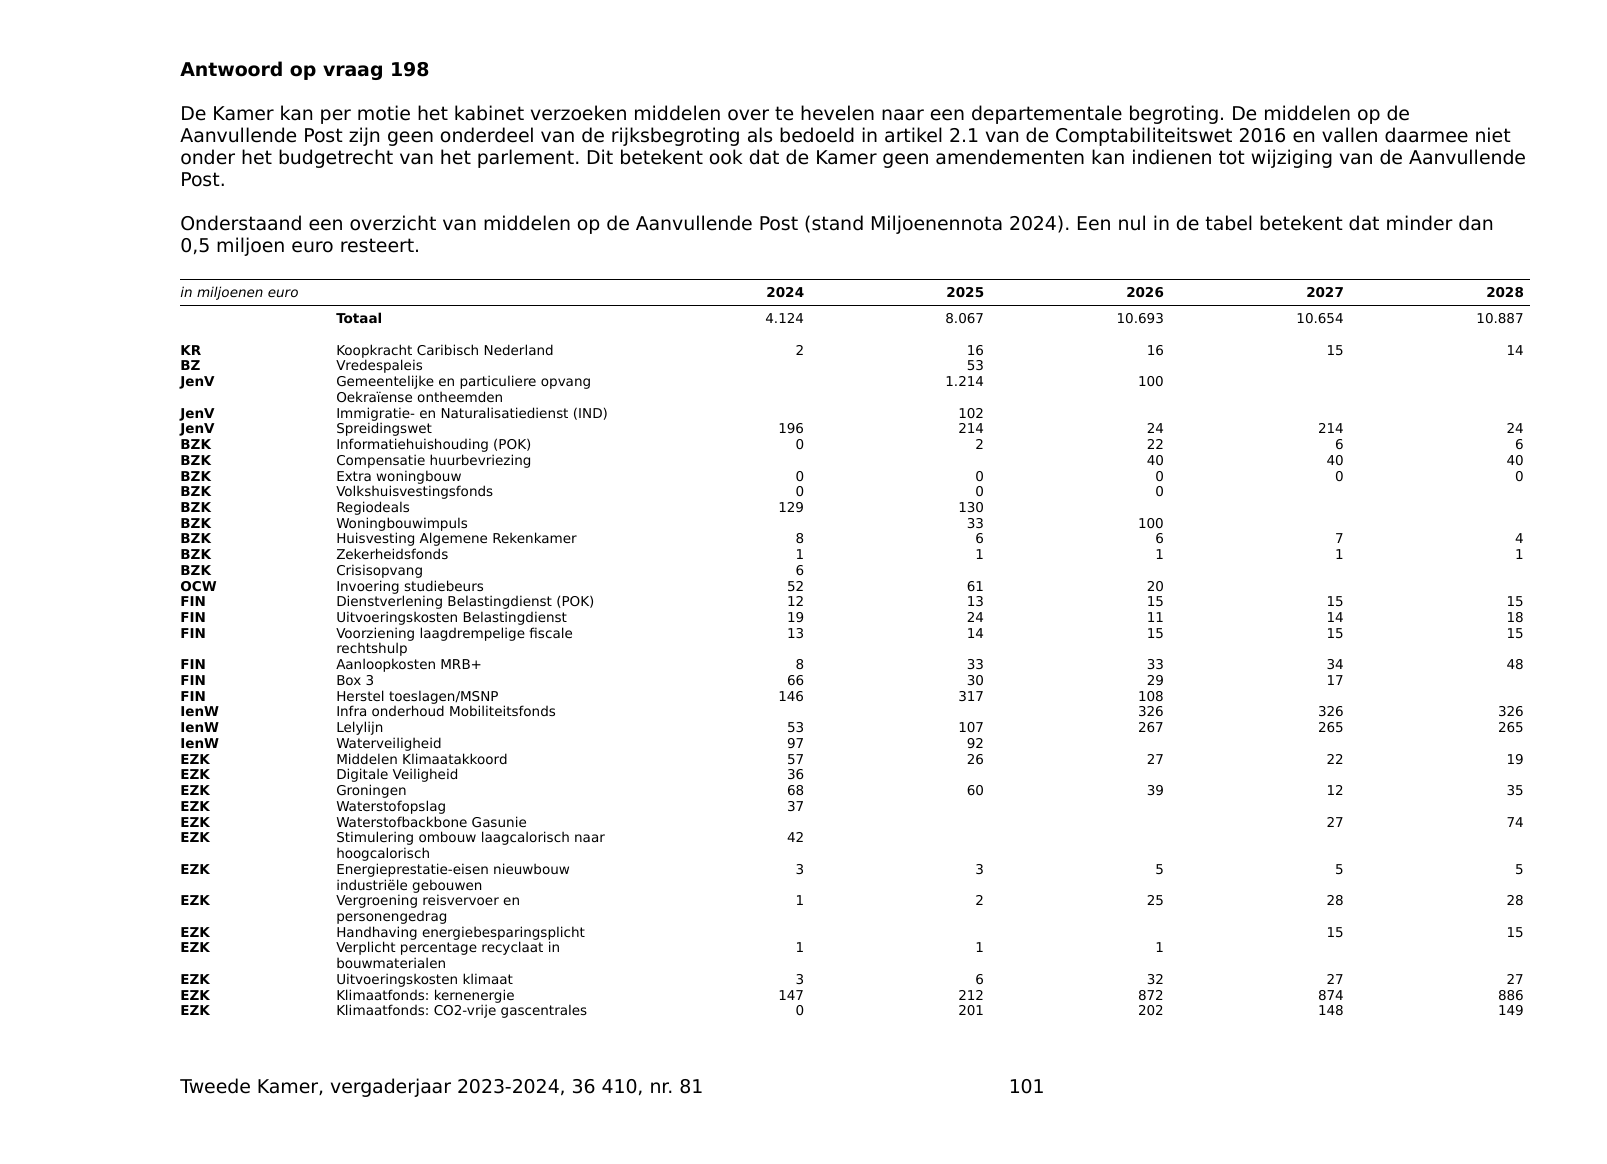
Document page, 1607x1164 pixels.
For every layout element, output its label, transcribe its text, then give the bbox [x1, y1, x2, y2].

table_cell 6 [1170, 437, 1349, 453]
table_cell 17 [1170, 673, 1349, 688]
table_cell [630, 925, 810, 940]
table_cell 214 [810, 421, 990, 437]
table_cell 27 [1170, 972, 1349, 987]
table_cell 11 [990, 610, 1169, 626]
table_cell EZK [180, 783, 330, 799]
table_cell 6 [1350, 437, 1529, 453]
table_cell IenW [180, 704, 330, 720]
table_cell [1170, 689, 1349, 704]
table_cell 16 [990, 343, 1169, 358]
table_cell 212 [810, 988, 990, 1003]
table_cell 53 [630, 720, 810, 736]
table_cell 1 [810, 940, 990, 972]
table_cell EZK [180, 799, 330, 814]
table_cell KR [180, 343, 330, 358]
table_cell Box 3 [330, 673, 630, 688]
table_cell 15 [1350, 925, 1529, 940]
table_cell 66 [630, 673, 810, 688]
table_cell [1350, 799, 1529, 814]
table_cell [1350, 830, 1529, 862]
table_cell 10.693 [990, 306, 1169, 327]
table_cell 29 [990, 673, 1169, 688]
table_cell 8.067 [810, 306, 990, 327]
table_cell Herstel toeslagen/MSNP [330, 689, 630, 704]
table_cell 33 [990, 657, 1169, 673]
table_cell [810, 799, 990, 814]
table_cell [1350, 673, 1529, 688]
table_cell 37 [630, 799, 810, 814]
table_cell [990, 327, 1169, 342]
table_cell [810, 814, 990, 830]
table_cell Middelen Klimaatakkoord [330, 751, 630, 767]
table_cell [1350, 736, 1529, 751]
table_cell 10.887 [1350, 306, 1529, 327]
table_cell 5 [1170, 862, 1349, 893]
table_cell Waterstofbackbone Gasunie [330, 814, 630, 830]
table_cell 15 [990, 626, 1169, 657]
table_cell Vergroening reisvervoer en personengedrag [330, 893, 630, 924]
table_cell 0 [630, 468, 810, 484]
table_cell [810, 704, 990, 720]
table_cell 14 [1350, 343, 1529, 358]
table_cell EZK [180, 751, 330, 767]
table_cell 202 [990, 1003, 1169, 1019]
table_cell [180, 306, 330, 327]
text Onderstaand een overzicht van middelen op de Aanvullende Post (stand Miljoenennota 2024). Een nul in de tabel betekent dat minder dan 0,5 miljoen euro resteert. [180, 213, 1529, 257]
table_cell Koopkracht Caribisch Nederland [330, 343, 630, 358]
table_cell 68 [630, 783, 810, 799]
table_cell [810, 767, 990, 783]
table_cell Uitvoeringskosten Belastingdienst [330, 610, 630, 626]
table_cell [330, 327, 630, 342]
table_cell 107 [810, 720, 990, 736]
table_cell 100 [990, 516, 1169, 531]
table_cell [1350, 689, 1529, 704]
table_cell 34 [1170, 657, 1349, 673]
table_cell [1170, 500, 1349, 516]
table_cell 19 [630, 610, 810, 626]
table_cell BZK [180, 516, 330, 531]
table_cell Klimaatfonds: kernenergie [330, 988, 630, 1003]
table_cell Aanloopkosten MRB+ [330, 657, 630, 673]
table_cell [990, 814, 1169, 830]
table_cell [630, 516, 810, 531]
table_cell 14 [1170, 610, 1349, 626]
table_cell 92 [810, 736, 990, 751]
table_cell Regiodeals [330, 500, 630, 516]
table_cell BZ [180, 358, 330, 374]
table_cell 61 [810, 579, 990, 594]
table_cell 10.654 [1170, 306, 1349, 327]
table_cell [1170, 516, 1349, 531]
table_cell Waterstofopslag [330, 799, 630, 814]
table_cell BZK [180, 500, 330, 516]
table_cell FIN [180, 610, 330, 626]
table_cell [1350, 358, 1529, 374]
table_cell 28 [1350, 893, 1529, 924]
table_cell BZK [180, 563, 330, 578]
table_cell 97 [630, 736, 810, 751]
table_cell 326 [1170, 704, 1349, 720]
table_cell FIN [180, 626, 330, 657]
table_cell 40 [1170, 453, 1349, 468]
table_cell 33 [810, 657, 990, 673]
table_cell [1350, 405, 1529, 421]
table_cell Lelylijn [330, 720, 630, 736]
table_cell [630, 358, 810, 374]
table_cell 1 [630, 893, 810, 924]
table_cell BZK [180, 531, 330, 547]
table_cell EZK [180, 830, 330, 862]
table_cell 4 [1350, 531, 1529, 547]
table_cell 8 [630, 657, 810, 673]
table_cell 27 [1350, 972, 1529, 987]
table_cell 317 [810, 689, 990, 704]
table_cell IenW [180, 736, 330, 751]
table_cell 108 [990, 689, 1169, 704]
table_cell 12 [630, 594, 810, 610]
table_cell 265 [1170, 720, 1349, 736]
table_cell 201 [810, 1003, 990, 1019]
table_cell 4.124 [630, 306, 810, 327]
table_cell FIN [180, 657, 330, 673]
table_header 2024 [630, 280, 810, 305]
table_cell 13 [810, 594, 990, 610]
table_cell 15 [1350, 626, 1529, 657]
table_cell 15 [1170, 626, 1349, 657]
table_cell 19 [1350, 751, 1529, 767]
table_cell Zekerheidsfonds [330, 547, 630, 563]
table_cell EZK [180, 1003, 330, 1019]
table_cell 60 [810, 783, 990, 799]
table_cell 22 [990, 437, 1169, 453]
table_cell IenW [180, 720, 330, 736]
table_cell Uitvoeringskosten klimaat [330, 972, 630, 987]
table_cell Invoering studiebeurs [330, 579, 630, 594]
table_cell FIN [180, 594, 330, 610]
table_cell [990, 358, 1169, 374]
table_cell [630, 327, 810, 342]
table_cell Waterveiligheid [330, 736, 630, 751]
table_cell 42 [630, 830, 810, 862]
table_cell BZK [180, 453, 330, 468]
table_cell 326 [990, 704, 1169, 720]
table_cell 53 [810, 358, 990, 374]
table_cell 27 [990, 751, 1169, 767]
table_cell 130 [810, 500, 990, 516]
table_cell 22 [1170, 751, 1349, 767]
table_cell 32 [990, 972, 1169, 987]
table_cell 6 [810, 972, 990, 987]
table_cell EZK [180, 940, 330, 972]
table_cell Handhaving energiebesparingsplicht [330, 925, 630, 940]
table_cell 40 [1350, 453, 1529, 468]
table_cell [990, 799, 1169, 814]
table_cell Gemeentelijke en particuliere opvang Oekraïense ontheemden [330, 374, 630, 405]
table_cell Huisvesting Algemene Rekenkamer [330, 531, 630, 547]
table_cell 3 [630, 862, 810, 893]
table_cell [630, 374, 810, 405]
table_cell Energieprestatie-eisen nieuwbouw industriële gebouwen [330, 862, 630, 893]
table_cell [1350, 940, 1529, 972]
table_cell [990, 736, 1169, 751]
table_cell [990, 925, 1169, 940]
table_cell Verplicht percentage recyclaat in bouwmaterialen [330, 940, 630, 972]
table_cell 100 [990, 374, 1169, 405]
table_cell 3 [810, 862, 990, 893]
table_cell 1 [630, 547, 810, 563]
table_cell 40 [990, 453, 1169, 468]
table_cell Infra onderhoud Mobiliteitsfonds [330, 704, 630, 720]
table_cell [1350, 579, 1529, 594]
table_cell EZK [180, 972, 330, 987]
table_cell 2 [810, 893, 990, 924]
table_cell Immigratie- en Naturalisatiedienst (IND) [330, 405, 630, 421]
table_cell [990, 563, 1169, 578]
table_cell [1170, 830, 1349, 862]
table_cell 8 [630, 531, 810, 547]
table_cell 1 [1350, 547, 1529, 563]
table_cell [630, 405, 810, 421]
table_cell [810, 830, 990, 862]
table_cell [1170, 767, 1349, 783]
table_cell 0 [630, 1003, 810, 1019]
table_cell 874 [1170, 988, 1349, 1003]
table_cell 267 [990, 720, 1169, 736]
table_cell [1350, 327, 1529, 342]
table_cell Spreidingswet [330, 421, 630, 437]
table_cell Groningen [330, 783, 630, 799]
table_cell 15 [1170, 343, 1349, 358]
table_cell [1170, 563, 1349, 578]
table_cell 20 [990, 579, 1169, 594]
table_cell 0 [1350, 468, 1529, 484]
table_cell [810, 563, 990, 578]
table_cell JenV [180, 421, 330, 437]
table_cell 36 [630, 767, 810, 783]
table_cell 48 [1350, 657, 1529, 673]
table_cell [630, 814, 810, 830]
table_cell EZK [180, 814, 330, 830]
table_cell 196 [630, 421, 810, 437]
table_cell 0 [630, 437, 810, 453]
table_cell 30 [810, 673, 990, 688]
table_cell 24 [990, 421, 1169, 437]
table_cell 6 [630, 563, 810, 578]
table_cell 35 [1350, 783, 1529, 799]
table_cell 15 [1350, 594, 1529, 610]
table_cell 24 [810, 610, 990, 626]
table_cell [1170, 799, 1349, 814]
table_cell EZK [180, 925, 330, 940]
table_cell [1170, 405, 1349, 421]
table_cell [810, 453, 990, 468]
text De Kamer kan per motie het kabinet verzoeken middelen over te hevelen naar een departementale begroting. De middelen op de Aanvullende Post zijn geen onderdeel van de rijksbegroting als bedoeld in artikel 2.1 van de Comptabiliteitswet 2016 en vallen daarmee niet onder het budgetrecht van het parlement. Dit betekent ook dat de Kamer geen amendementen kan indienen tot wijziging van de Aanvullende Post. [180, 103, 1529, 191]
table_cell Informatiehuishouding (POK) [330, 437, 630, 453]
table_cell JenV [180, 405, 330, 421]
table_cell 6 [990, 531, 1169, 547]
table_cell Crisisopvang [330, 563, 630, 578]
table_cell 1 [990, 547, 1169, 563]
table_cell 57 [630, 751, 810, 767]
table_cell Totaal [330, 306, 630, 327]
table_cell Woningbouwimpuls [330, 516, 630, 531]
table_cell 39 [990, 783, 1169, 799]
table_cell 5 [990, 862, 1169, 893]
table_cell Extra woningbouw [330, 468, 630, 484]
table_header 2027 [1170, 280, 1349, 305]
table_cell 129 [630, 500, 810, 516]
table_cell 14 [810, 626, 990, 657]
table_cell 0 [990, 484, 1169, 500]
table_cell 146 [630, 689, 810, 704]
table_cell 1 [990, 940, 1169, 972]
table_cell JenV [180, 374, 330, 405]
table_cell [630, 704, 810, 720]
table_cell [1350, 563, 1529, 578]
table_cell 1 [810, 547, 990, 563]
table_cell 872 [990, 988, 1169, 1003]
table_cell 28 [1170, 893, 1349, 924]
table_cell OCW [180, 579, 330, 594]
table_cell FIN [180, 673, 330, 688]
table_cell 0 [810, 484, 990, 500]
table_cell Volkshuisvestingsfonds [330, 484, 630, 500]
table_cell [990, 767, 1169, 783]
table_cell [810, 327, 990, 342]
table_cell 5 [1350, 862, 1529, 893]
table_cell 214 [1170, 421, 1349, 437]
table_cell 0 [810, 468, 990, 484]
table_cell 27 [1170, 814, 1349, 830]
table_header in miljoenen euro [180, 280, 630, 305]
table_cell 149 [1350, 1003, 1529, 1019]
table_cell 15 [990, 594, 1169, 610]
table_cell [1170, 484, 1349, 500]
table_cell [1170, 327, 1349, 342]
table_header 2025 [810, 280, 990, 305]
table_cell [1350, 500, 1529, 516]
table_cell 1 [630, 940, 810, 972]
table_cell EZK [180, 767, 330, 783]
table_cell 15 [1170, 594, 1349, 610]
table_cell 16 [810, 343, 990, 358]
table_cell [630, 453, 810, 468]
table_cell 1.214 [810, 374, 990, 405]
table_cell BZK [180, 437, 330, 453]
table_cell Voorziening laagdrempelige fiscale rechtshulp [330, 626, 630, 657]
table_cell [180, 327, 330, 342]
table_cell 15 [1170, 925, 1349, 940]
table_cell [1170, 358, 1349, 374]
table_cell 52 [630, 579, 810, 594]
table_cell 147 [630, 988, 810, 1003]
table_cell EZK [180, 893, 330, 924]
table_cell 12 [1170, 783, 1349, 799]
table_cell 1 [1170, 547, 1349, 563]
table_cell [1350, 516, 1529, 531]
table_cell 74 [1350, 814, 1529, 830]
table_cell 24 [1350, 421, 1529, 437]
table_cell 886 [1350, 988, 1529, 1003]
table_cell [810, 925, 990, 940]
table_cell EZK [180, 988, 330, 1003]
table_cell 0 [990, 468, 1169, 484]
table_cell [990, 500, 1169, 516]
table_cell BZK [180, 484, 330, 500]
table_cell [990, 830, 1169, 862]
table_cell [1350, 374, 1529, 405]
table_cell [1350, 767, 1529, 783]
table_cell 265 [1350, 720, 1529, 736]
table_cell 2 [630, 343, 810, 358]
table_cell 7 [1170, 531, 1349, 547]
table_cell 148 [1170, 1003, 1349, 1019]
table_cell [1170, 374, 1349, 405]
table_cell [990, 405, 1169, 421]
table_cell 0 [630, 484, 810, 500]
table_cell 25 [990, 893, 1169, 924]
table_cell 326 [1350, 704, 1529, 720]
table_cell 3 [630, 972, 810, 987]
table_cell Vredespaleis [330, 358, 630, 374]
table_cell 0 [1170, 468, 1349, 484]
table_cell BZK [180, 547, 330, 563]
table_cell 33 [810, 516, 990, 531]
table_cell [1350, 484, 1529, 500]
table_cell [1170, 940, 1349, 972]
table_cell Stimulering ombouw laagcalorisch naar hoogcalorisch [330, 830, 630, 862]
table_cell 6 [810, 531, 990, 547]
table_cell 18 [1350, 610, 1529, 626]
table_cell Compensatie huurbevriezing [330, 453, 630, 468]
table_cell 13 [630, 626, 810, 657]
table_cell [1170, 736, 1349, 751]
table_header 2026 [990, 280, 1169, 305]
table_cell 102 [810, 405, 990, 421]
table_cell Dienstverlening Belastingdienst (POK) [330, 594, 630, 610]
table_cell Digitale Veiligheid [330, 767, 630, 783]
table_header 2028 [1350, 280, 1529, 305]
table_cell [1170, 579, 1349, 594]
table_cell FIN [180, 689, 330, 704]
table_cell EZK [180, 862, 330, 893]
table_cell 2 [810, 437, 990, 453]
table_cell Klimaatfonds: CO2-vrije gascentrales [330, 1003, 630, 1019]
table_cell BZK [180, 468, 330, 484]
subtitle Antwoord op vraag 198 [180, 59, 1529, 81]
table_cell 26 [810, 751, 990, 767]
